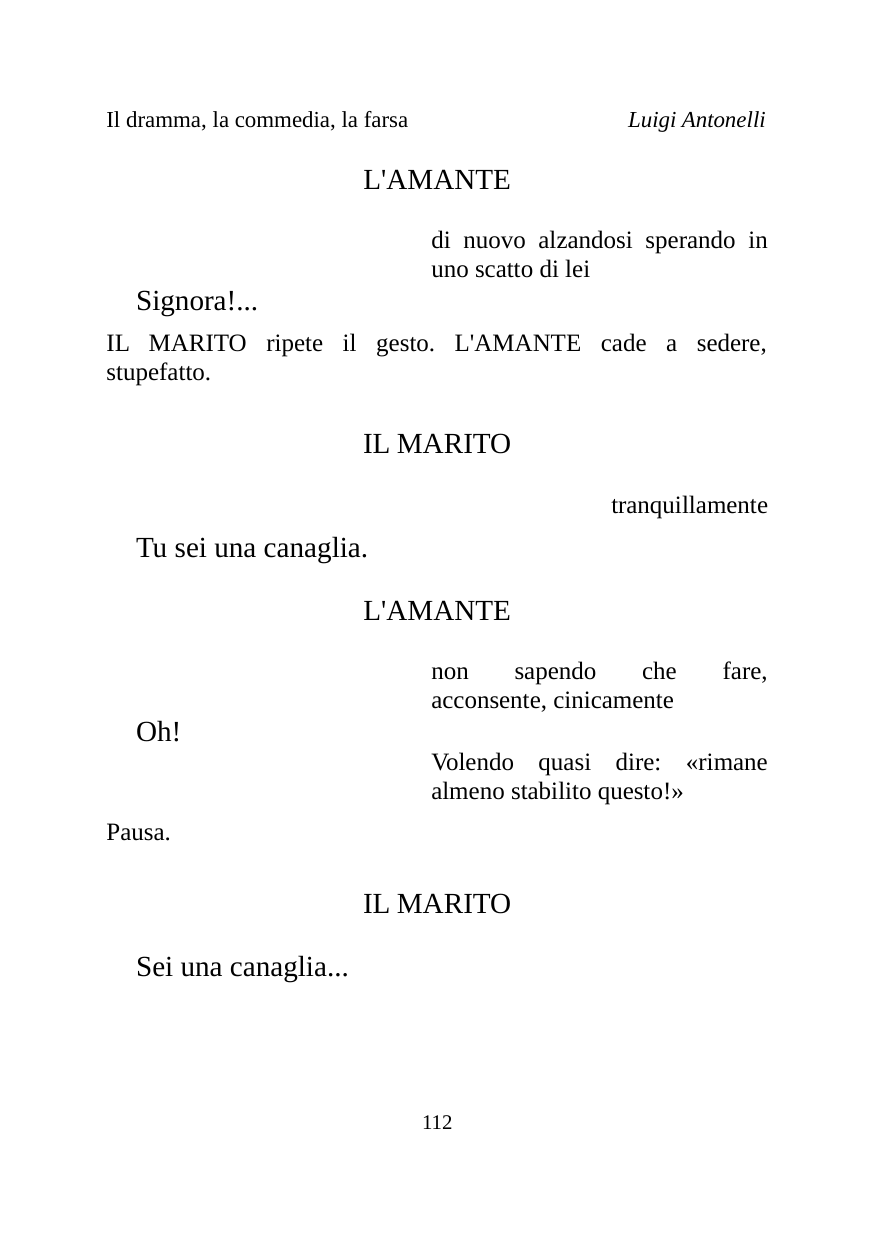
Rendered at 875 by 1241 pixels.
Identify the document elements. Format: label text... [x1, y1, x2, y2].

text non sapendo che fare, acconsente, cinicamente [431, 656, 768, 714]
text Sei una canaglia... [106, 949, 768, 983]
text IL MARITO ripete il gesto. L'AMANTE cade a sedere, stupefatto. [106, 328, 768, 385]
text IL MARITO [106, 427, 768, 460]
text Pausa. [106, 817, 768, 845]
text tranquillamente [431, 490, 768, 518]
text L'AMANTE [106, 593, 768, 627]
text Tu sei una canaglia. [106, 530, 768, 564]
text Oh! [106, 714, 768, 747]
text L'AMANTE [106, 162, 768, 196]
text Signora!... [106, 283, 768, 316]
text Volendo quasi dire: «rimane almeno stabilito questo!» [431, 747, 768, 805]
text di nuovo alzandosi sperando in uno scatto di lei [431, 225, 768, 283]
text IL MARITO [106, 887, 768, 920]
